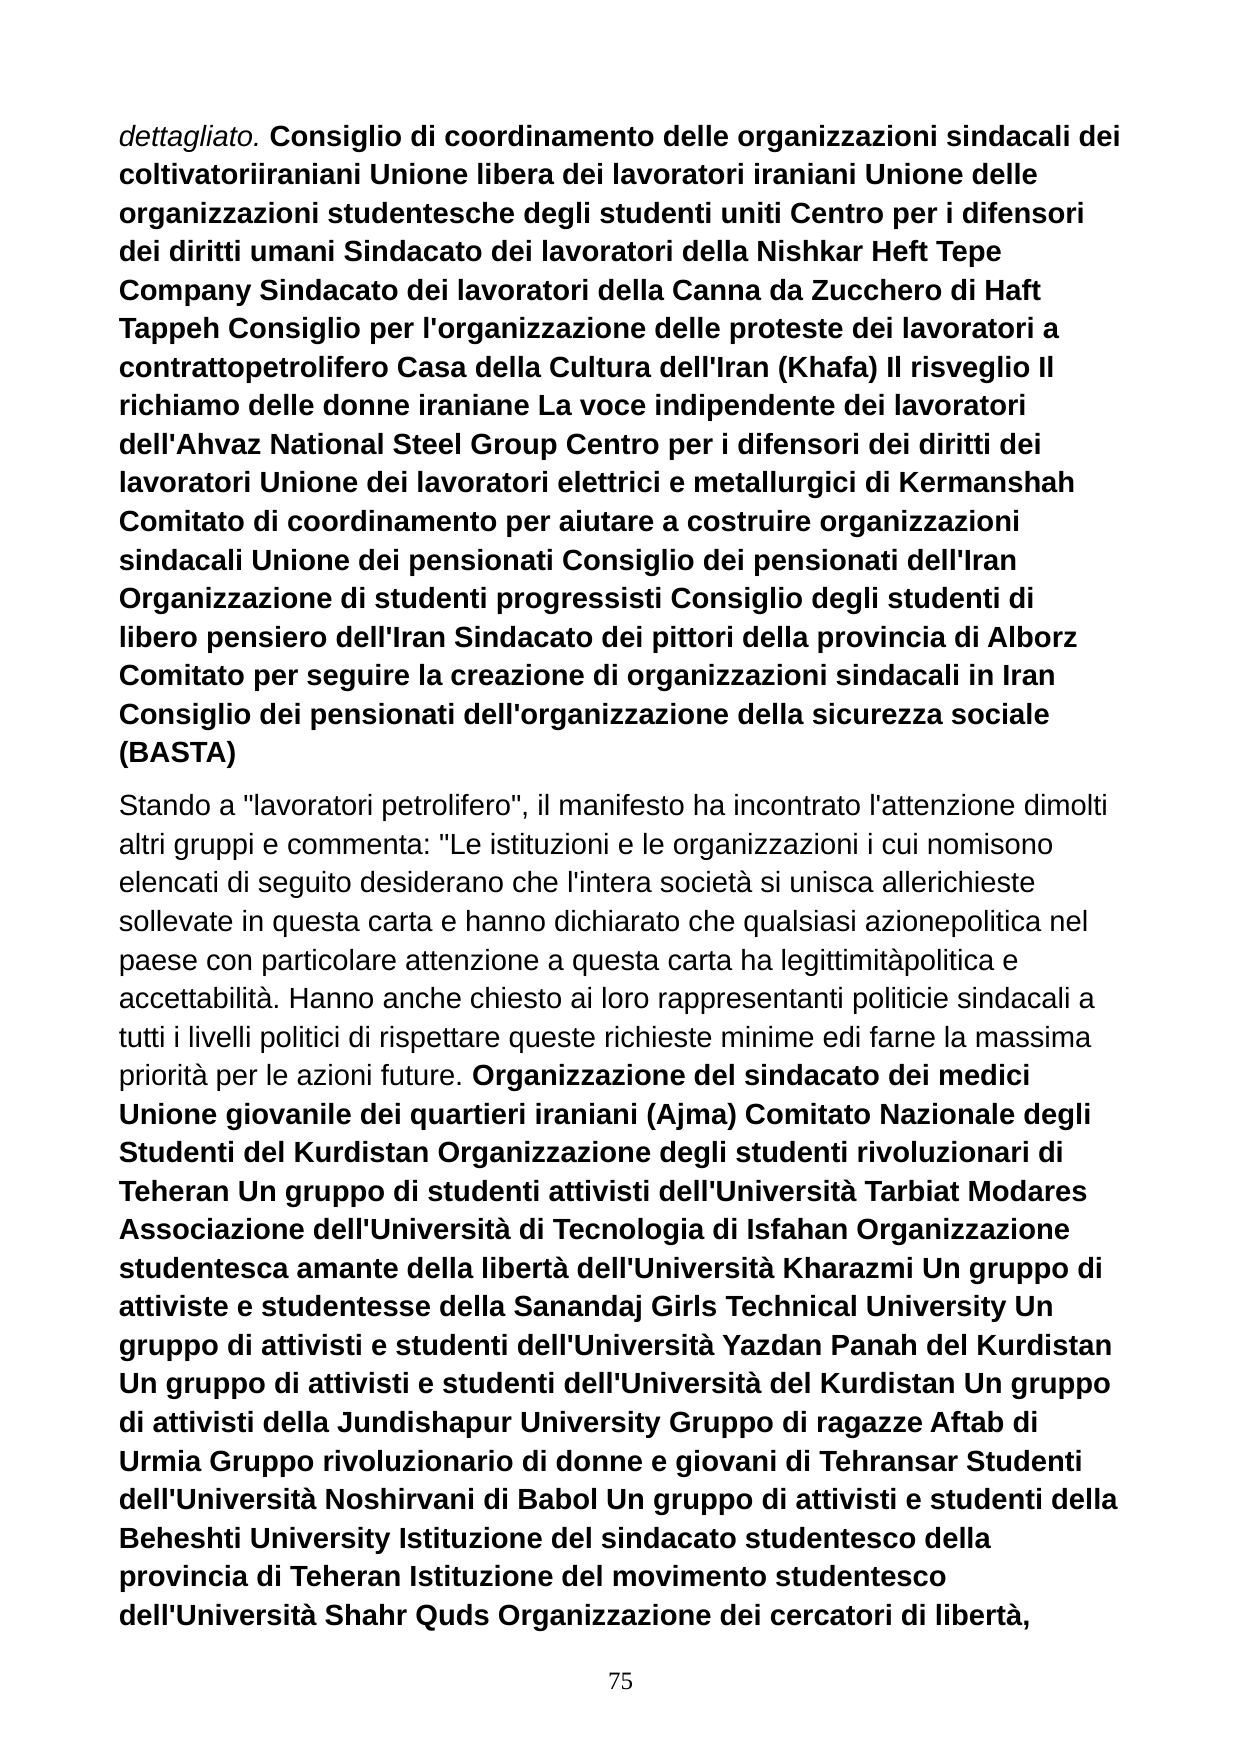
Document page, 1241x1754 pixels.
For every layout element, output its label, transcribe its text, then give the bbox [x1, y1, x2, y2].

text Stando a "lavoratori petrolifero", il manifesto ha incontrato l'attenzione dimolti altri gruppi e commenta: "Le istituzioni e le organizzazioni i cui nomisono elencati di seguito desiderano che l'intera società si unisca allerichieste sollevate in questa carta e hanno dichiarato che qualsiasi azionepolitica nel paese con particolare attenzione a questa carta ha legittimitàpolitica e accettabilità. Hanno anche chiesto ai loro rappresentanti politicie sindacali a tutti i livelli politici di rispettare queste richieste minime edi farne la massima priorità per le azioni future. Organizzazione del sindacato dei medici Unione giovanile dei quartieri iraniani (Ajma) Comitato Nazionale degli Studenti del Kurdistan Organizzazione degli studenti rivoluzionari di Teheran Un gruppo di studenti attivisti dell'Università Tarbiat Modares Associazione dell'Università di Tecnologia di Isfahan Organizzazione studentesca amante della libertà dell'Università Kharazmi Un gruppo di attiviste e studentesse della Sanandaj Girls Technical University Un gruppo di attivisti e studenti dell'Università Yazdan Panah del Kurdistan Un gruppo di attivisti e studenti dell'Università del Kurdistan Un gruppo di attivisti della Jundishapur University Gruppo di ragazze Aftab di Urmia Gruppo rivoluzionario di donne e giovani di Tehransar Studenti dell'Università Noshirvani di Babol Un gruppo di attivisti e studenti della Beheshti University Istituzione del sindacato studentesco della provincia di Teheran Istituzione del movimento studentesco dell'Università Shahr Quds Organizzazione dei cercatori di libertà, [118, 788, 1122, 1631]
text dettagliato. Consiglio di coordinamento delle organizzazioni sindacali dei coltivatoriiraniani Unione libera dei lavoratori iraniani Unione delle organizzazioni studentesche degli studenti uniti Centro per i difensori dei diritti umani Sindacato dei lavoratori della Nishkar Heft Tepe Company Sindacato dei lavoratori della Canna da Zucchero di Haft Tappeh Consiglio per l'organizzazione delle proteste dei lavoratori a contrattopetrolifero Casa della Cultura dell'Iran (Khafa) Il risveglio Il richiamo delle donne iraniane La voce indipendente dei lavoratori dell'Ahvaz National Steel Group Centro per i difensori dei diritti dei lavoratori Unione dei lavoratori elettrici e metallurgici di Kermanshah Comitato di coordinamento per aiutare a costruire organizzazioni sindacali Unione dei pensionati Consiglio dei pensionati dell'Iran Organizzazione di studenti progressisti Consiglio degli studenti di libero pensiero dell'Iran Sindacato dei pittori della provincia di Alborz Comitato per seguire la creazione di organizzazioni sindacali in Iran Consiglio dei pensionati dell'organizzazione della sicurezza sociale (BASTA) [118, 118, 1122, 769]
